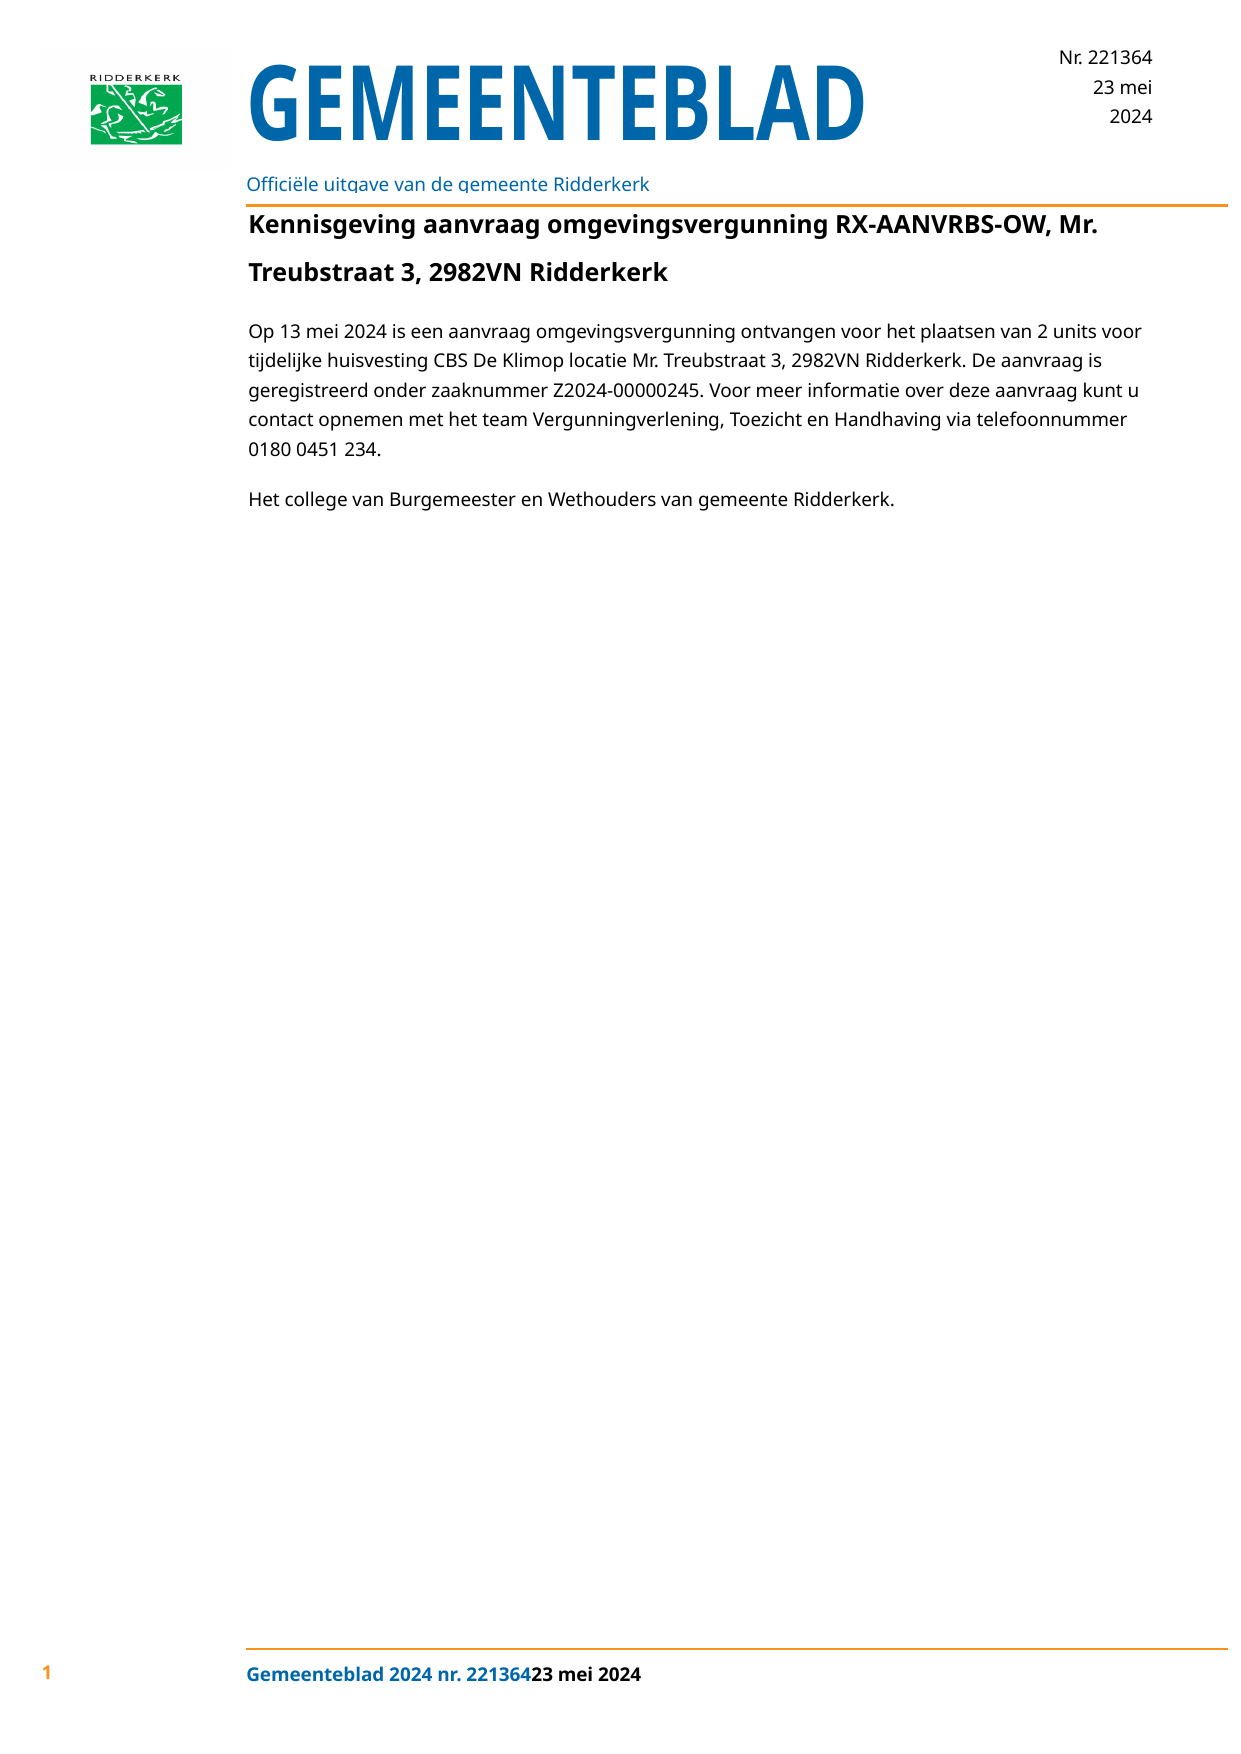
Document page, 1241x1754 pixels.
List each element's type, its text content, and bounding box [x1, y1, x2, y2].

text Op 13 mei 2024 is een aanvraag omgevingsvergunning ontvangen voor het plaatsen van 2 units voor tijdelijke huisvesting CBS De Klimop locatie Mr. Treubstraat 3, 2982VN Ridderkerk. De aanvraag is geregistreerd onder zaaknummer Z2024-00000245. Voor meer informatie over deze aanvraag kunt u contact opnemen met het team Vergunningverlening, Toezicht en Handhaving via telefoonnummer 0180 0451 234. [248, 318, 1152, 462]
picture [41, 47, 231, 172]
text Kennisgeving aanvraag omgevingsvergunning RX-AANVRBS-OW, Mr. Treubstraat 3, 2982VN Ridderkerk [248, 207, 1152, 288]
text Het college van Burgemeester en Wethouders van gemeente Ridderkerk. [248, 487, 1152, 512]
